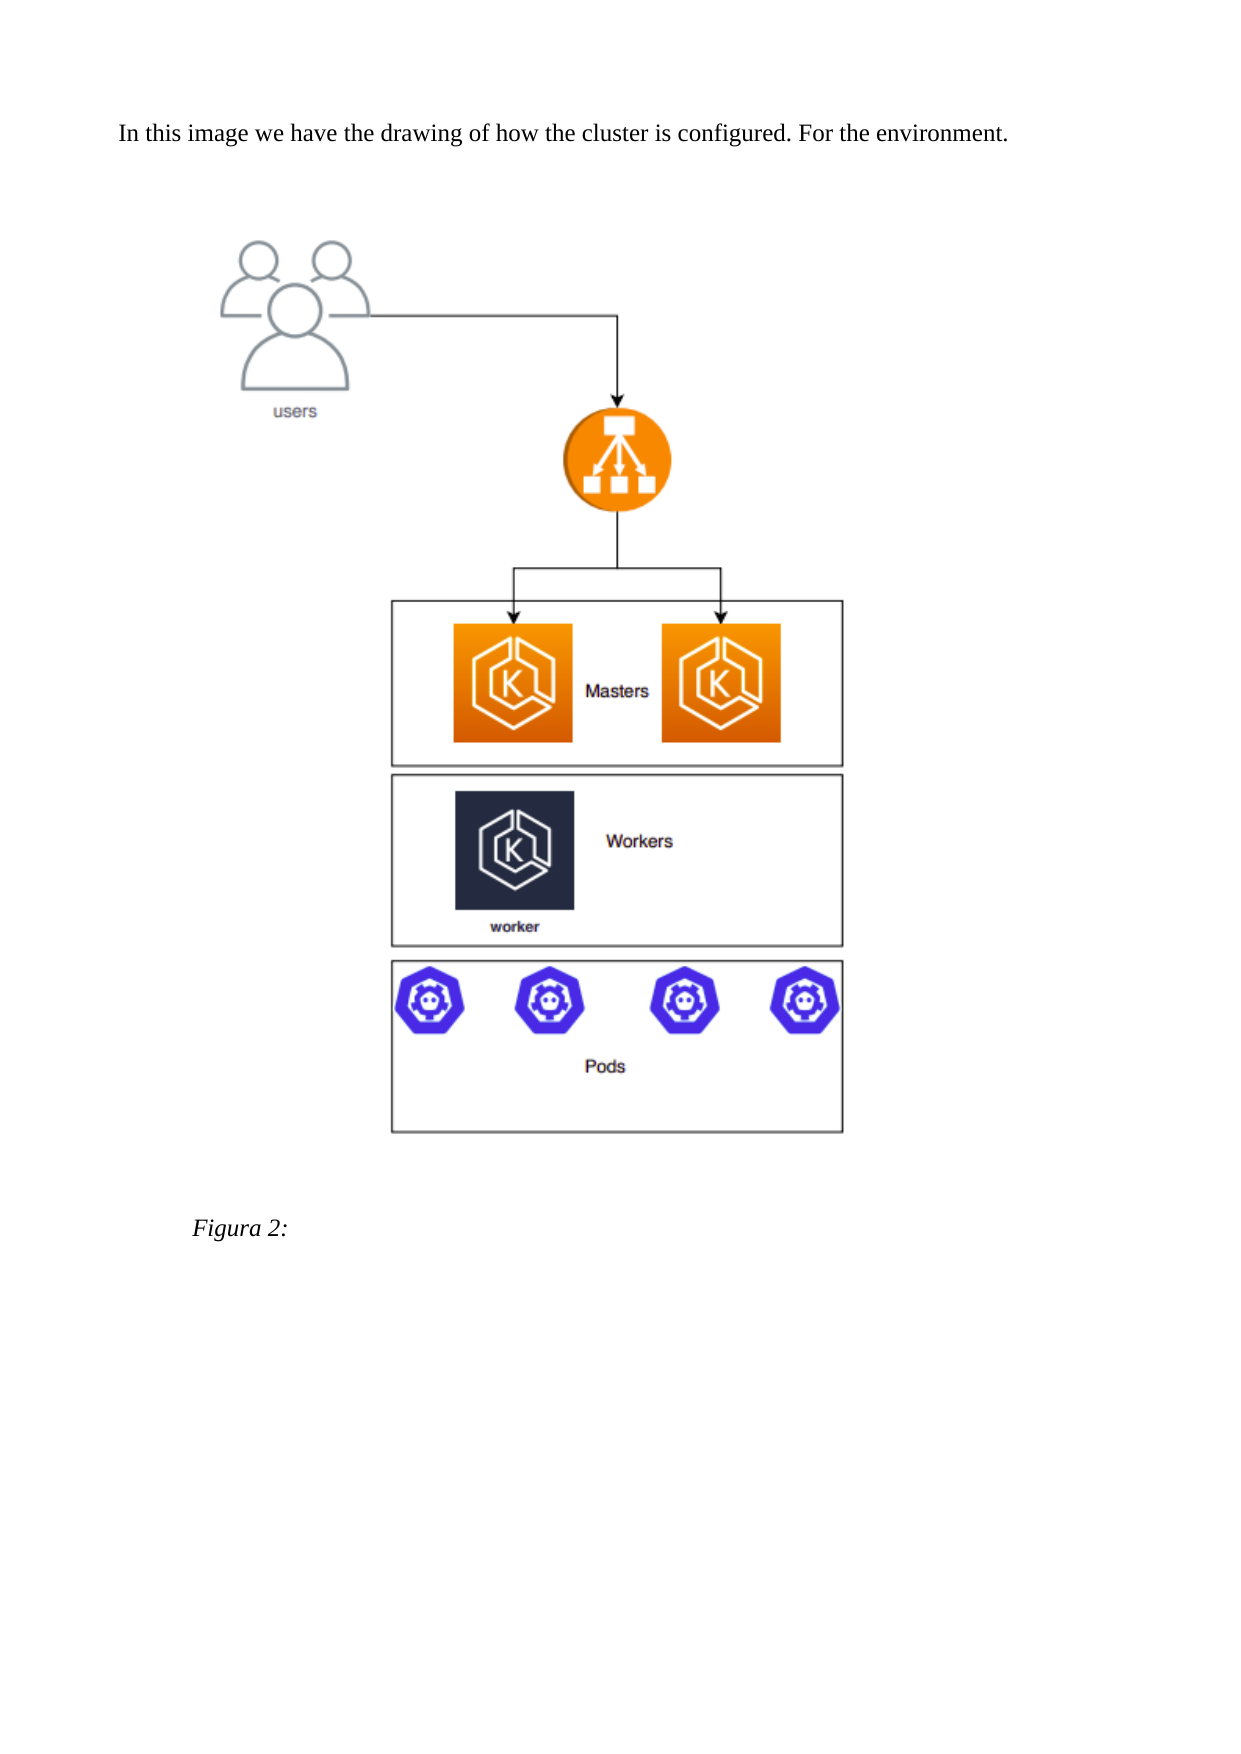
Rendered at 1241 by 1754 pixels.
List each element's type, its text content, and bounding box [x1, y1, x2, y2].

text Figura 2: [192, 1209, 1018, 1242]
picture [192, 200, 1019, 1209]
text In this image we have the drawing of how the cluster is configured. For the environment. [118, 118, 1122, 147]
